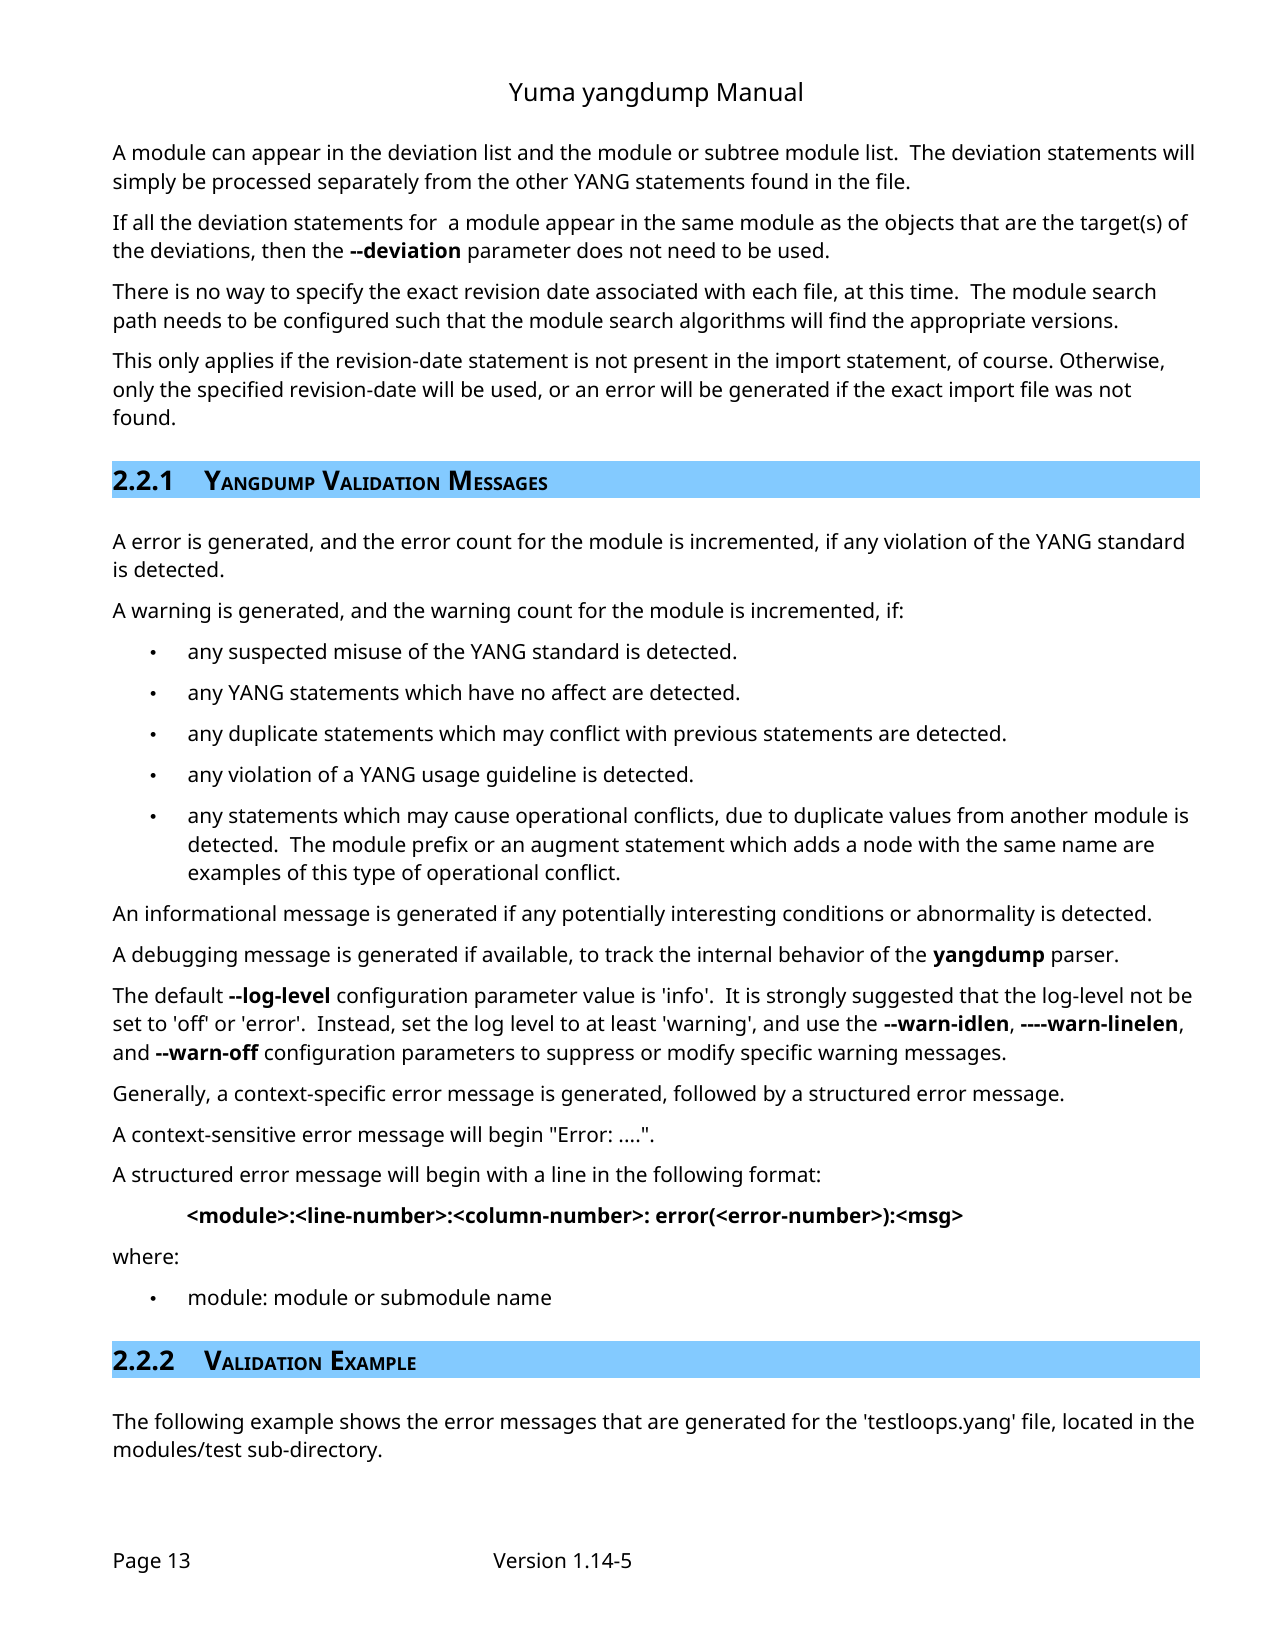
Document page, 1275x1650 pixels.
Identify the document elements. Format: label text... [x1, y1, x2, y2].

text A error is generated, and the error count for the module is incremented, if any violation of the YANG standard is detected. [112, 527, 1200, 584]
text A warning is generated, and the warning count for the module is incremented, if: [112, 597, 1200, 625]
text This only applies if the revision-date statement is not present in the import statement, of course. Otherwise, only the specified revision-date will be used, or an error will be generated if the exact import file was not found. [112, 347, 1200, 432]
list module: module or submodule name [150, 1283, 1200, 1312]
list any violation of a YANG usage guideline is detected. [150, 760, 1200, 789]
text <module>:<line-number>:<column-number>: error(<error-number>):<msg> [112, 1202, 1200, 1230]
subtitle Validation Example [112, 1341, 1200, 1378]
text A structured error message will begin with a line in the following format: [112, 1161, 1200, 1189]
list any suspected misuse of the YANG standard is detected. [150, 637, 1200, 666]
text An informational message is generated if any potentially interesting conditions or abnormality is detected. [112, 899, 1200, 927]
text A module can appear in the deviation list and the module or subtree module list. The deviation statements will simply be processed separately from the other YANG statements found in the file. [112, 138, 1200, 195]
list any YANG statements which have no affect are detected. [150, 678, 1200, 707]
text Generally, a context-specific error message is generated, followed by a structured error message. [112, 1079, 1200, 1107]
text A debugging message is generated if available, to track the internal behavior of the yangdump parser. [112, 940, 1200, 968]
text There is no way to specify the exact revision date associated with each file, at this time. The module search path needs to be configured such that the module search algorithms will find the appropriate versions. [112, 277, 1200, 334]
list any duplicate statements which may conflict with previous statements are detected. [150, 719, 1200, 748]
subtitle Yangdump Validation Messages [112, 461, 1200, 498]
list any statements which may cause operational conflicts, due to duplicate values from another module is detected. The module prefix or an augment statement which adds a node with the same name are examples of this type of operational conflict. [150, 801, 1200, 887]
text where: [112, 1242, 1200, 1271]
text The following example shows the error messages that are generated for the 'testloops.yang' file, located in the modules/test sub-directory. [112, 1407, 1200, 1464]
text If all the deviation statements for a module appear in the same module as the objects that are the target(s) of the deviations, then the --deviation parameter does not need to be used. [112, 208, 1200, 265]
text The default --log-level configuration parameter value is 'info'. It is strongly suggested that the log-level not be set to 'off' or 'error'. Instead, set the log level to at least 'warning', and use the --warn-idlen, ----warn-linelen, and --warn-off configuration parameters to suppress or modify specific warning messages. [112, 981, 1200, 1066]
text A context-sensitive error message will begin "Error: ....". [112, 1120, 1200, 1148]
